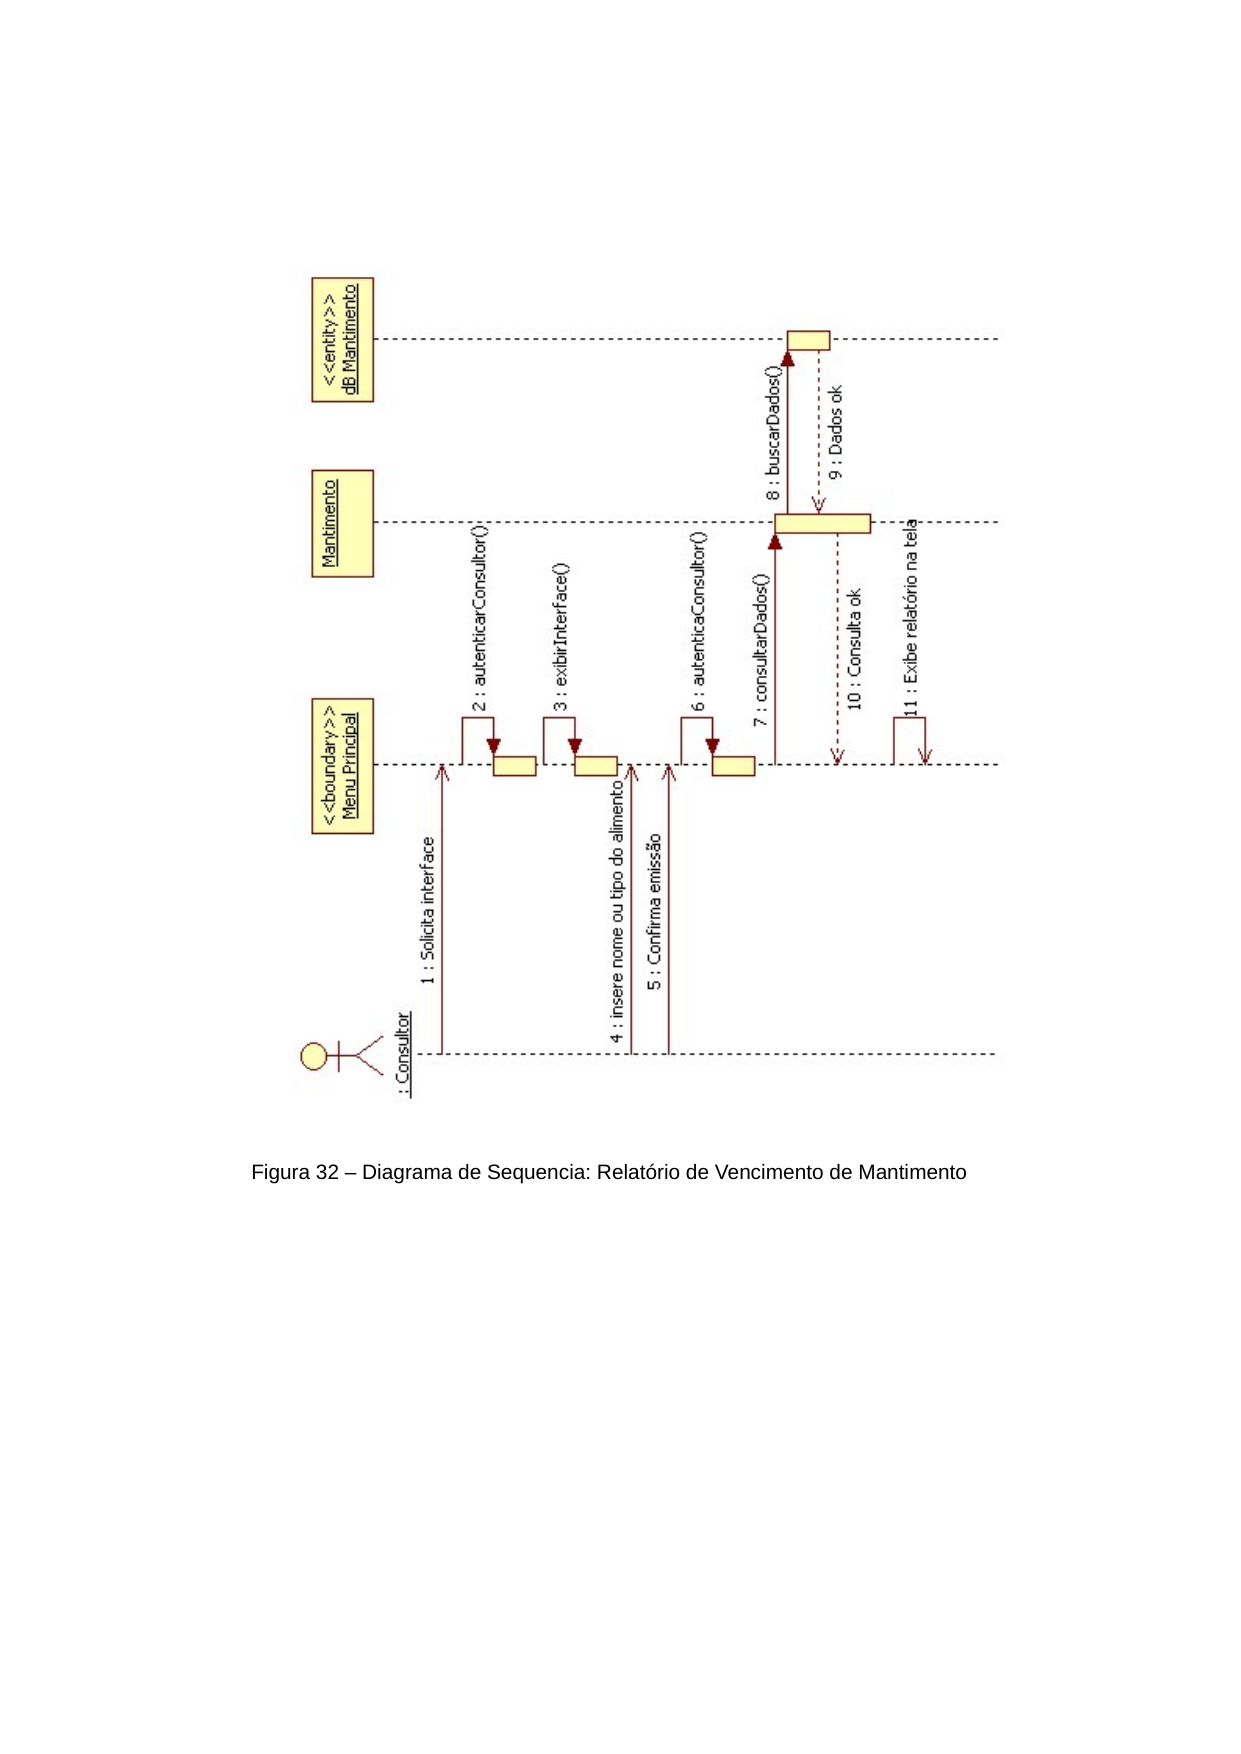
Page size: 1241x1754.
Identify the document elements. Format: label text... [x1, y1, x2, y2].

text Figura 32 – Diagrama de Sequencia: Relatório de Vencimento de Mantimento [177, 1160, 1122, 1183]
picture [268, 265, 1031, 1160]
